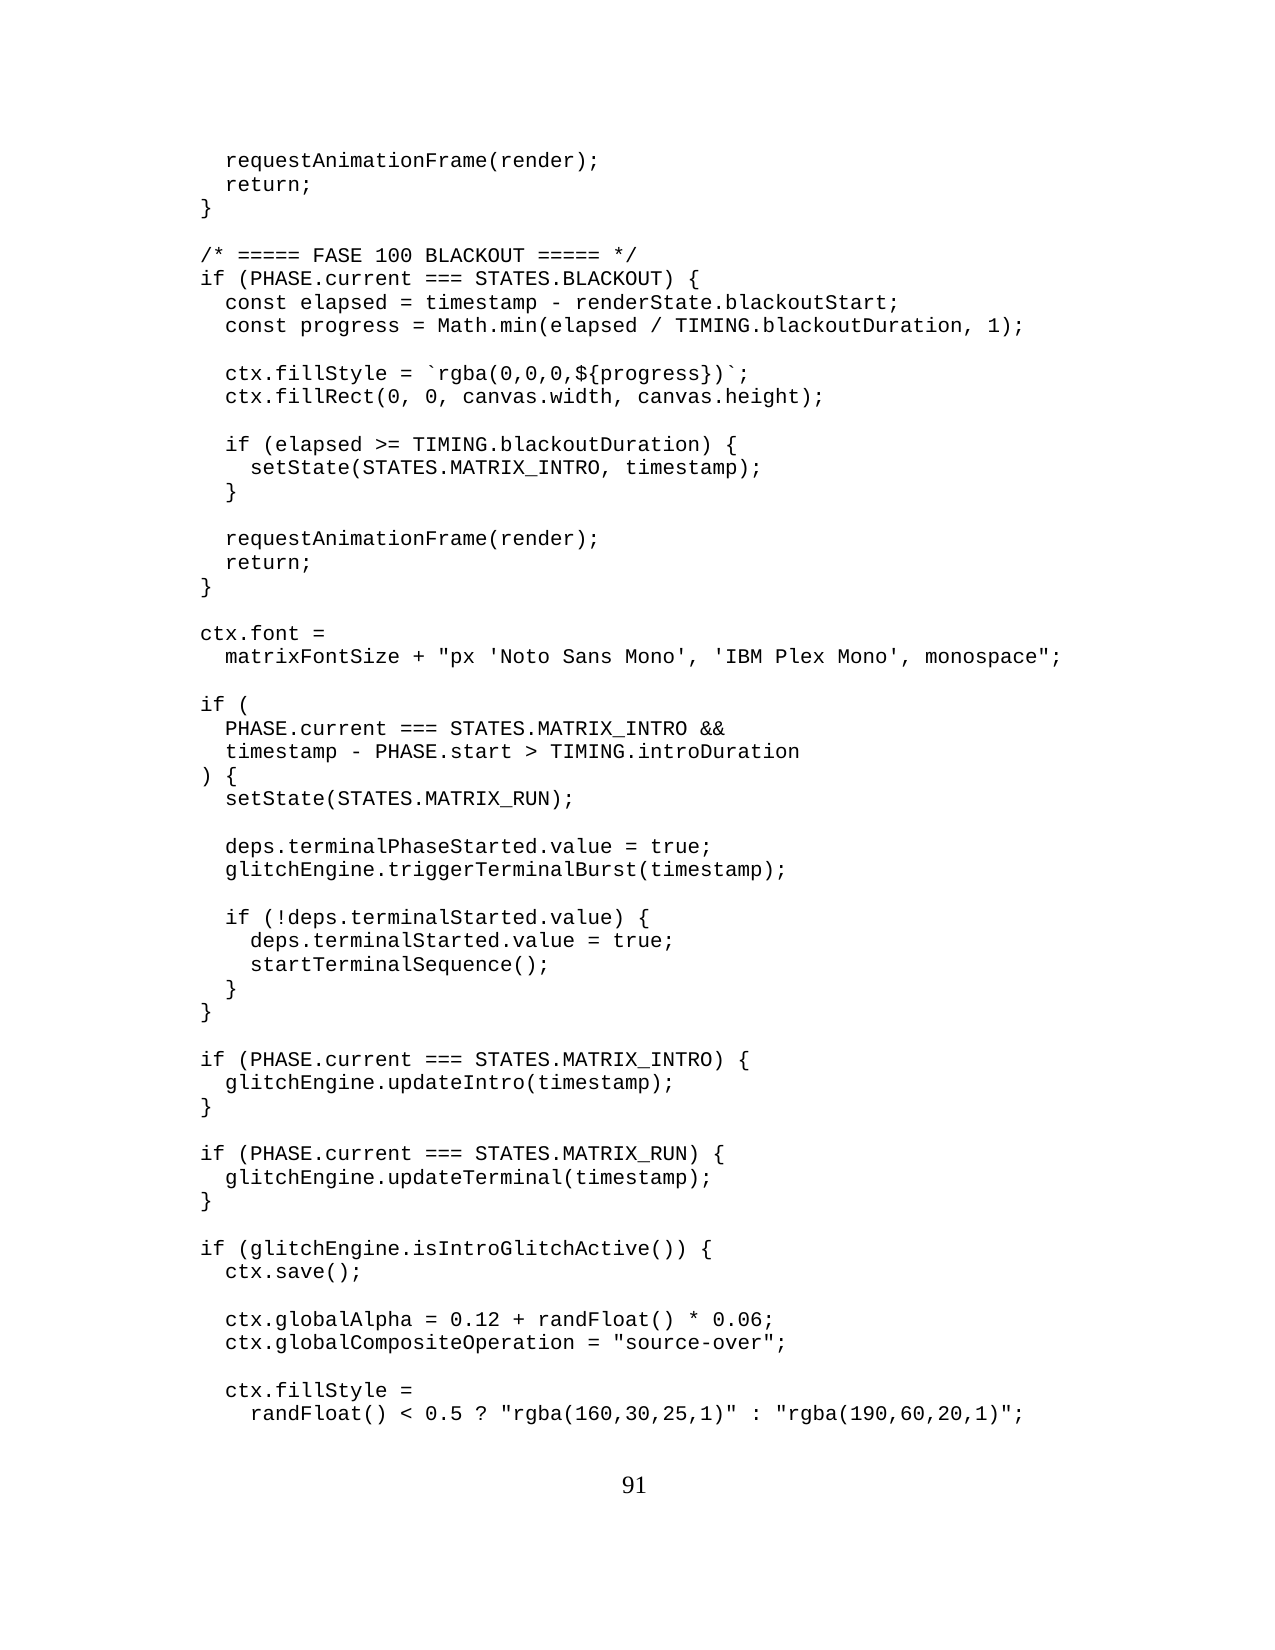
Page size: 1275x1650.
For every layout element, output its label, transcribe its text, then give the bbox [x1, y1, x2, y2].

text const progress = Math.min(elapsed / TIMING.blackoutDuration, 1); [150, 316, 1125, 339]
text } [150, 1190, 1125, 1214]
text ctx.font = [150, 623, 1125, 647]
text if (PHASE.current === STATES.MATRIX_INTRO) { [150, 1048, 1125, 1072]
text const elapsed = timestamp - renderState.blackoutStart; [150, 292, 1125, 316]
text requestAnimationFrame(render); [150, 528, 1125, 552]
text requestAnimationFrame(render); [150, 150, 1125, 174]
text return; [150, 552, 1125, 576]
text setState(STATES.MATRIX_RUN); [150, 788, 1125, 812]
text setState(STATES.MATRIX_INTRO, timestamp); [150, 457, 1125, 481]
text ctx.fillStyle = `rgba(0,0,0,${progress})`; [150, 363, 1125, 386]
text if ( [150, 694, 1125, 717]
text if (!deps.terminalStarted.value) { [150, 907, 1125, 930]
text timestamp - PHASE.start > TIMING.introDuration [150, 741, 1125, 765]
text return; [150, 174, 1125, 197]
text ctx.save(); [150, 1261, 1125, 1285]
text ctx.globalCompositeOperation = "source-over"; [150, 1332, 1125, 1356]
text } [150, 1096, 1125, 1119]
text randFloat() < 0.5 ? "rgba(160,30,25,1)" : "rgba(190,60,20,1)"; [150, 1403, 1125, 1427]
text if (elapsed >= TIMING.blackoutDuration) { [150, 434, 1125, 457]
text ctx.globalAlpha = 0.12 + randFloat() * 0.06; [150, 1309, 1125, 1332]
text if (PHASE.current === STATES.MATRIX_RUN) { [150, 1143, 1125, 1167]
text /* ===== FASE 100 BLACKOUT ===== */ [150, 244, 1125, 268]
text startTerminalSequence(); [150, 954, 1125, 978]
text if (PHASE.current === STATES.BLACKOUT) { [150, 268, 1125, 292]
text matrixFontSize + "px 'Noto Sans Mono', 'IBM Plex Mono', monospace"; [150, 647, 1125, 670]
text } [150, 1001, 1125, 1025]
text } [150, 197, 1125, 221]
text if (glitchEngine.isIntroGlitchActive()) { [150, 1238, 1125, 1261]
text deps.terminalPhaseStarted.value = true; [150, 836, 1125, 859]
text } [150, 978, 1125, 1001]
text PHASE.current === STATES.MATRIX_INTRO && [150, 717, 1125, 741]
text ctx.fillStyle = [150, 1379, 1125, 1403]
text glitchEngine.updateTerminal(timestamp); [150, 1167, 1125, 1190]
text } [150, 481, 1125, 505]
text } [150, 576, 1125, 599]
text deps.terminalStarted.value = true; [150, 930, 1125, 954]
text ) { [150, 765, 1125, 788]
text ctx.fillRect(0, 0, canvas.width, canvas.height); [150, 386, 1125, 410]
text glitchEngine.updateIntro(timestamp); [150, 1072, 1125, 1096]
text glitchEngine.triggerTerminalBurst(timestamp); [150, 859, 1125, 883]
